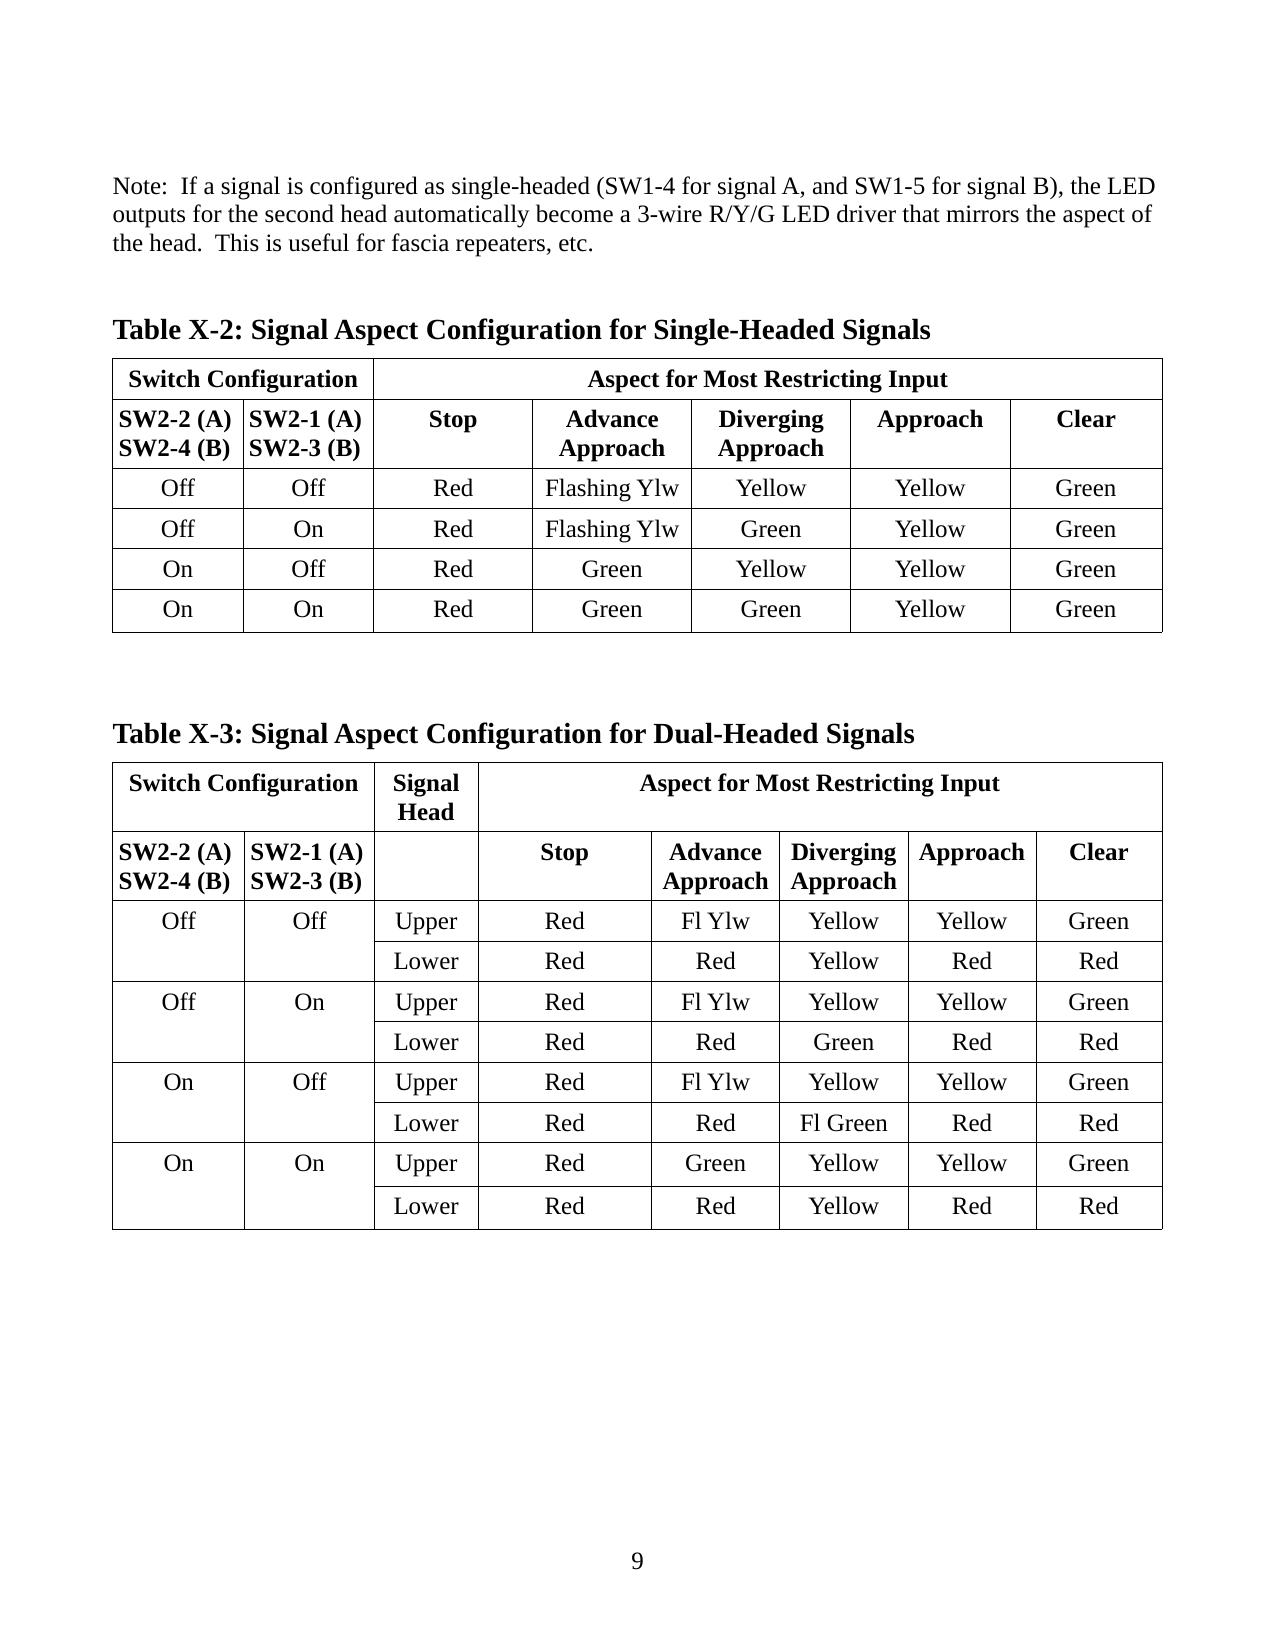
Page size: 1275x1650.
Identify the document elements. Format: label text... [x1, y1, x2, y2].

table_cell Red [652, 1187, 779, 1229]
table_cell Red [1037, 1187, 1162, 1229]
table_cell Stop [374, 400, 532, 468]
table_cell Clear [1037, 832, 1162, 900]
table_cell Fl Green [780, 1103, 908, 1142]
table_cell Off [245, 901, 374, 981]
table_cell Green [1011, 549, 1162, 589]
table_cell Yellow [780, 1143, 908, 1186]
table_cell Red [479, 982, 651, 1021]
table_cell Red [374, 549, 532, 589]
table_cell Off [244, 469, 373, 508]
table_cell Red [479, 1143, 651, 1186]
table_cell Yellow [851, 509, 1010, 548]
table_cell On [113, 1063, 244, 1142]
table_cell Approach [909, 832, 1036, 900]
table_cell Yellow [780, 942, 908, 981]
table_cell Flashing Ylw [533, 469, 691, 508]
table_cell Flashing Ylw [533, 509, 691, 548]
table_cell Green [780, 1022, 908, 1062]
table_cell Upper [375, 1143, 478, 1186]
table_cell Off [244, 549, 373, 589]
table_cell Green [533, 549, 691, 589]
table_cell Lower [375, 1103, 478, 1142]
table_cell Red [909, 942, 1036, 981]
table_cell SW2-2 (A) SW2-4 (B) [113, 832, 244, 900]
table_cell Stop [479, 832, 651, 900]
table_cell Green [692, 590, 850, 632]
table_cell Diverging Approach [692, 400, 850, 468]
table_cell Lower [375, 1022, 478, 1062]
table_cell Upper [375, 901, 478, 941]
table_cell On [113, 1143, 244, 1229]
table_cell Green [1037, 1063, 1162, 1102]
table_cell Red [479, 1187, 651, 1229]
table_cell Yellow [851, 469, 1010, 508]
table_cell Fl Ylw [652, 982, 779, 1021]
table_cell Green [1011, 590, 1162, 632]
table_cell Red [374, 469, 532, 508]
table_cell Red [1037, 1022, 1162, 1062]
table_cell Yellow [909, 901, 1036, 941]
table_cell Red [374, 509, 532, 548]
table_cell Yellow [692, 549, 850, 589]
table_cell Advance Approach [533, 400, 691, 468]
subtitle Table X-3: Signal Aspect Configuration for Dual-Headed Signals [112, 716, 1162, 750]
table_cell Red [479, 942, 651, 981]
table_cell Fl Ylw [652, 901, 779, 941]
table_cell Lower [375, 942, 478, 981]
table_cell On [113, 549, 243, 589]
table_cell Red [479, 1022, 651, 1062]
table_cell Lower [375, 1187, 478, 1229]
table_cell Off [113, 982, 244, 1062]
table_cell SW2-2 (A) SW2-4 (B) [113, 400, 243, 468]
table_cell On [244, 509, 373, 548]
table_header Switch Configuration [113, 763, 374, 831]
table_cell Off [113, 469, 243, 508]
table_cell Red [909, 1103, 1036, 1142]
table_cell Approach [851, 400, 1010, 468]
table_cell On [244, 590, 373, 632]
table_cell SW2-1 (A) SW2-3 (B) [245, 832, 374, 900]
table_cell Yellow [909, 982, 1036, 1021]
table_cell Yellow [780, 1063, 908, 1102]
table_cell Red [479, 1103, 651, 1142]
table_cell Red [1037, 942, 1162, 981]
table_header Switch Configuration [113, 359, 373, 399]
table_header Signal Head [375, 763, 478, 831]
table_cell SW2-1 (A) SW2-3 (B) [244, 400, 373, 468]
table_cell Green [652, 1143, 779, 1186]
table_cell Red [652, 1103, 779, 1142]
table_cell Red [909, 1187, 1036, 1229]
table_cell Yellow [692, 469, 850, 508]
table_cell Red [909, 1022, 1036, 1062]
text Note: If a signal is configured as single-headed (SW1-4 for signal A, and SW1-5 for signal B), the LED outputs for the second head automatically become a 3-wire R/Y/G LED driver that mirrors the aspect of the head. This is useful for fascia repeaters, etc. [112, 171, 1162, 257]
table_cell Off [113, 901, 244, 981]
table_cell On [245, 982, 374, 1062]
table_cell Yellow [909, 1143, 1036, 1186]
table_cell Red [479, 901, 651, 941]
table_cell Clear [1011, 400, 1162, 468]
table_cell Fl Ylw [652, 1063, 779, 1102]
table_cell Yellow [851, 549, 1010, 589]
table_cell Off [245, 1063, 374, 1142]
table_cell Red [652, 1022, 779, 1062]
table_cell Green [1011, 509, 1162, 548]
table_header Aspect for Most Restricting Input [479, 763, 1162, 831]
table_cell On [245, 1143, 374, 1229]
table_cell Yellow [851, 590, 1010, 632]
table_cell Yellow [780, 982, 908, 1021]
table_cell Green [1011, 469, 1162, 508]
table_cell On [113, 590, 243, 632]
table_cell Green [1037, 982, 1162, 1021]
table_cell Advance Approach [652, 832, 779, 900]
table_cell Diverging Approach [780, 832, 908, 900]
table_cell Upper [375, 982, 478, 1021]
table_cell Green [1037, 901, 1162, 941]
table_cell Yellow [780, 901, 908, 941]
table_cell [375, 832, 478, 900]
table_cell Yellow [909, 1063, 1036, 1102]
table_header Aspect for Most Restricting Input [374, 359, 1162, 399]
table_cell Green [692, 509, 850, 548]
table_cell Green [533, 590, 691, 632]
subtitle Table X-2: Signal Aspect Configuration for Single-Headed Signals [112, 312, 1162, 346]
table_cell Red [374, 590, 532, 632]
table_cell Red [479, 1063, 651, 1102]
table_cell Red [1037, 1103, 1162, 1142]
table_cell Upper [375, 1063, 478, 1102]
table_cell Red [652, 942, 779, 981]
table_cell Off [113, 509, 243, 548]
table_cell Yellow [780, 1187, 908, 1229]
table_cell Green [1037, 1143, 1162, 1186]
